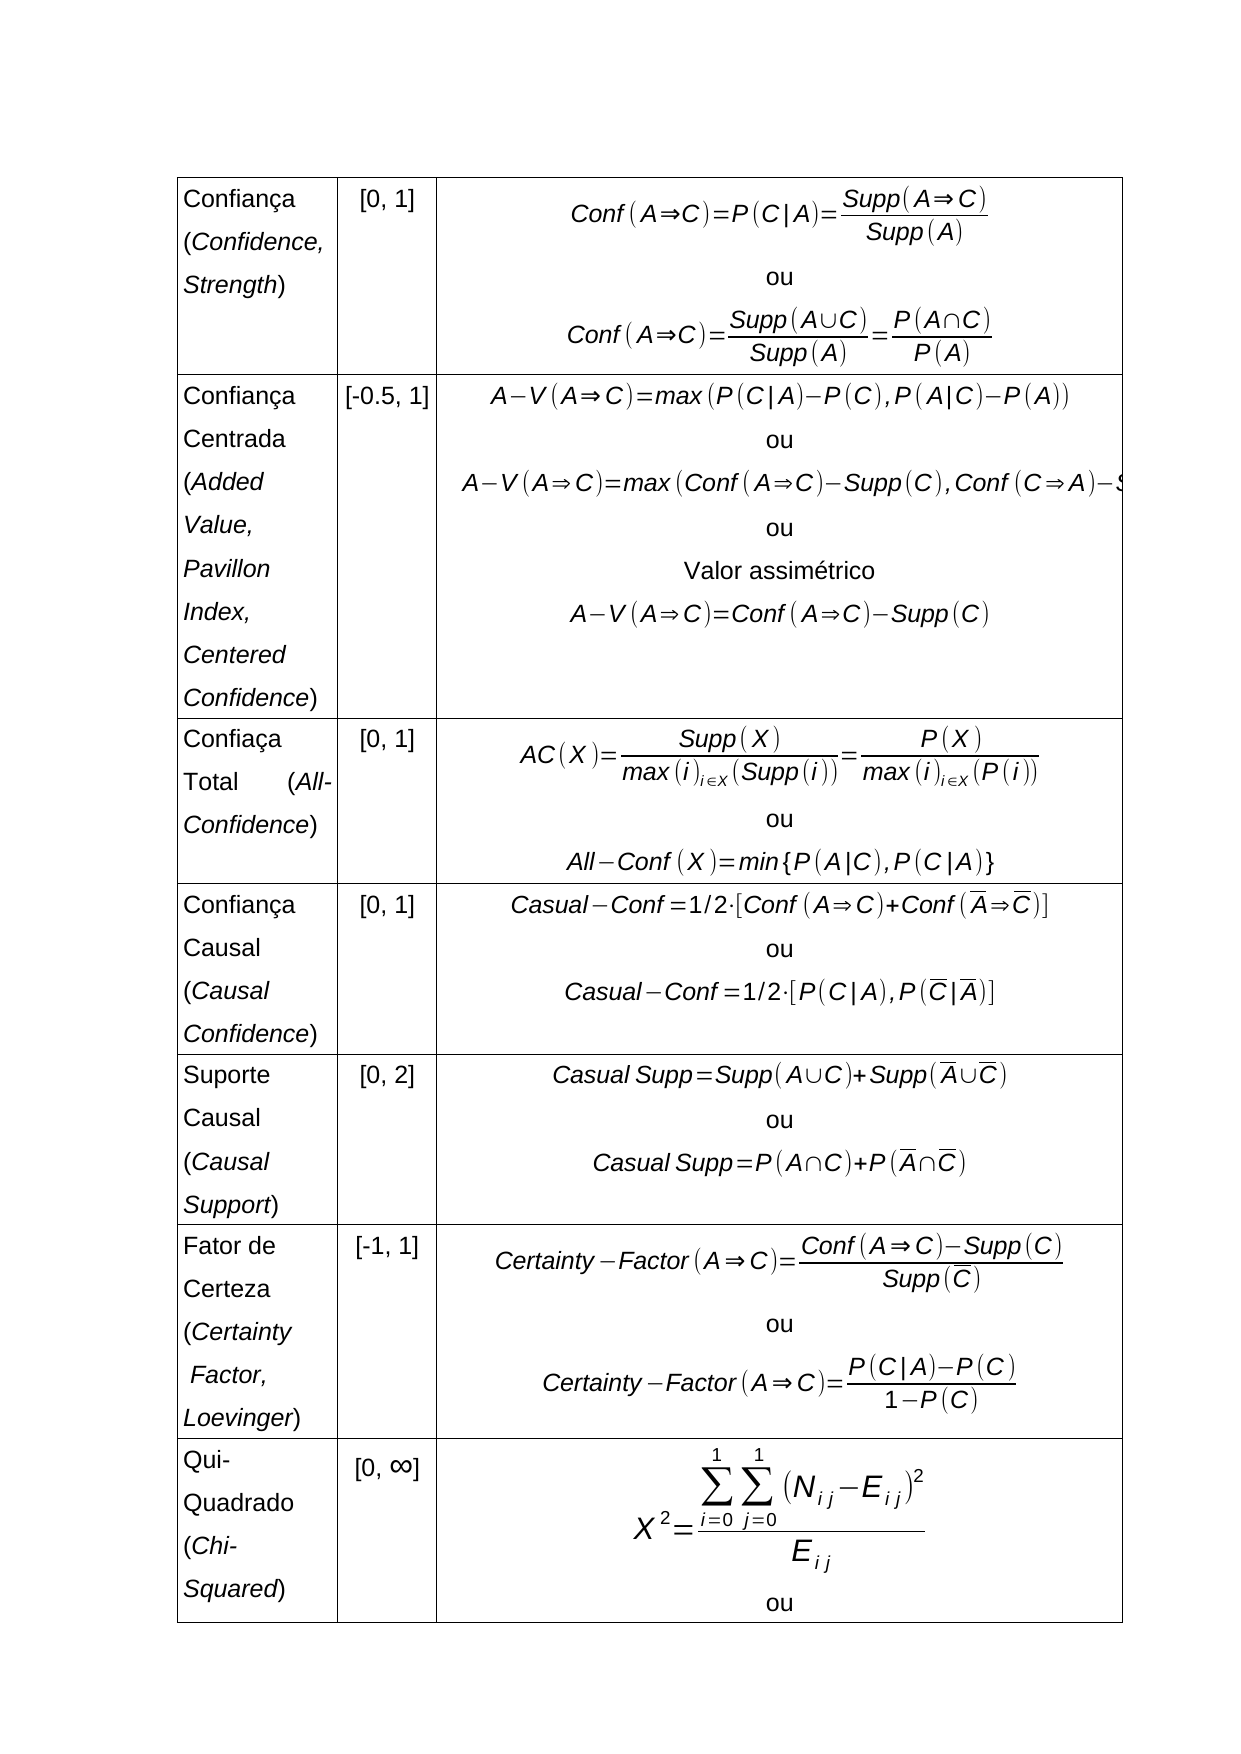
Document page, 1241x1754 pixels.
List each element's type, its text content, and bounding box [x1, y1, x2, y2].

table_cell ou [437, 1439, 1122, 1622]
table_cell ou ou Valor assimétrico [437, 375, 1122, 717]
table_cell ou [437, 719, 1122, 883]
table_cell Suporte Causal (Causal Support) [178, 1055, 337, 1224]
table_cell [0, 1] [338, 178, 436, 374]
table_cell [0, 1] [338, 884, 436, 1053]
table_cell Qui-Quadrado (Chi-Squared) [178, 1439, 337, 1622]
table_cell [-0.5, 1] [338, 375, 436, 717]
table_cell [0, ∞] [338, 1439, 436, 1622]
table_cell ou [437, 178, 1122, 374]
table_cell ou [437, 1225, 1122, 1438]
table_cell Confiança Causal (Causal Confidence) [178, 884, 337, 1053]
table_cell Confiança Centrada (Added Value, Pavillon Index, Centered Confidence) [178, 375, 337, 717]
table_cell Confiaça Total (All-Confidence) [178, 719, 337, 883]
table_cell Confiança (Confidence, Strength) [178, 178, 337, 374]
table_cell ou [437, 1055, 1122, 1224]
table_cell Fator de Certeza (Certainty Factor, Loevinger) [178, 1225, 337, 1438]
table_cell [0, 1] [338, 719, 436, 883]
table_cell [-1, 1] [338, 1225, 436, 1438]
table_cell [0, 2] [338, 1055, 436, 1224]
table_cell ou [437, 884, 1122, 1053]
